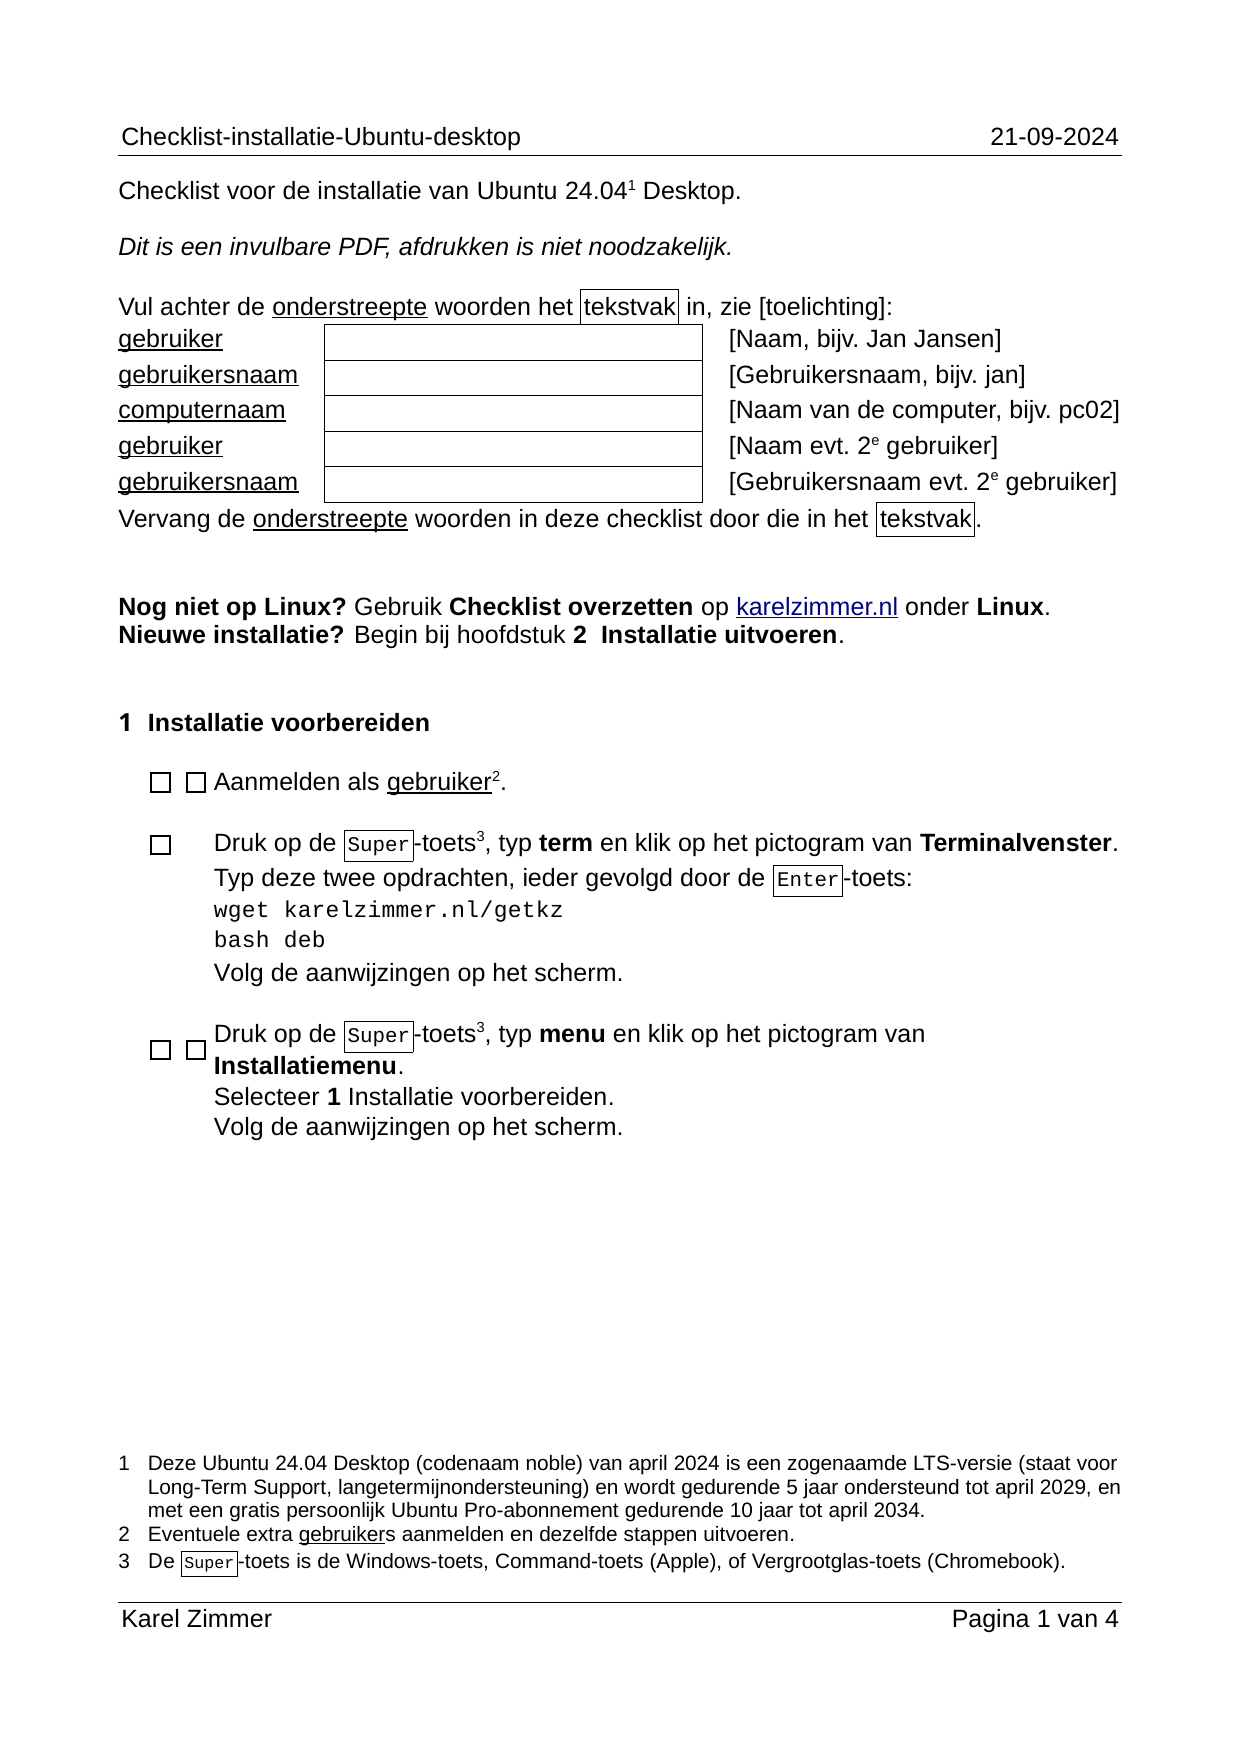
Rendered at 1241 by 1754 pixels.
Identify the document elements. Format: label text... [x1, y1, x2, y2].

table_cell [177, 828, 213, 862]
table_cell [118, 863, 142, 897]
table_cell [118, 1112, 142, 1142]
text [Naam, bijv. Jan Jansen] [703, 324, 1122, 360]
table_cell bash deb [213, 928, 1122, 958]
table_cell [118, 828, 142, 862]
text GEBRUIKERSNaaM [118, 466, 324, 502]
text GEBRUIKER [118, 431, 324, 466]
table_cell [142, 798, 177, 828]
text GEBRUIKER [118, 324, 324, 360]
table_cell Druk op de Super-toets, typ term en klik op het pictogram van Terminalvenster. [213, 828, 1122, 862]
table_cell [177, 958, 213, 988]
text [Gebruikersnaam, bijv. jan] [703, 360, 1122, 395]
table_cell [118, 958, 142, 988]
table_cell Typ deze twee opdrachten, ieder gevolgd door de Enter-toets: [213, 863, 1122, 897]
table_cell [177, 863, 213, 897]
table_cell [177, 928, 213, 958]
text [Naam van de computer, bijv. pc02] [703, 395, 1122, 431]
table_cell [177, 988, 213, 1018]
text [Naam evt. 2e gebruiker] [703, 431, 1122, 466]
text Nog niet op Linux? Gebruik Checklist overzetten op karelzimmer.nl onder Linux. [118, 593, 1122, 621]
table_cell [177, 1112, 213, 1142]
table_cell [118, 988, 142, 1018]
table_cell [177, 1019, 213, 1081]
table_cell [213, 988, 1122, 1018]
table_cell [177, 1081, 213, 1112]
text COMPUTERNAAM [118, 395, 324, 431]
text in, zie [toelichting]: [679, 289, 1122, 324]
table_cell [142, 988, 177, 1018]
text Vervang de ONDERSTREEPTE woorden in deze checklist door die in het [118, 502, 876, 537]
table_cell [142, 928, 177, 958]
text . [975, 502, 1122, 537]
text tekstvak [581, 290, 678, 324]
table_header [177, 767, 213, 797]
table_cell [142, 958, 177, 988]
text Checklist voor de installatie van Ubuntu 24.04 Desktop. [118, 177, 1122, 205]
table_header Aanmelden als gebruiker. [213, 767, 1122, 797]
table_cell [142, 1019, 177, 1081]
text gebruikersnaam [118, 360, 324, 395]
table_cell Selecteer 1 Installatie voorbereiden. [213, 1081, 1122, 1112]
text Vul achter de ONDERSTREEPTE woorden het [118, 289, 580, 324]
table_cell [118, 1081, 142, 1112]
table_cell wget karelzimmer.nl/getkz [213, 897, 1122, 928]
table_cell [142, 1081, 177, 1112]
table_cell [142, 863, 177, 897]
text Nieuwe installatie? Begin bij hoofdstuk 2 Installatie uitvoeren. [118, 621, 1122, 649]
text Deze Ubuntu 24.04 Desktop (codenaam noble) van april 2024 is een zogenaamde LTS-versie (staat voor Long-Term Support, langetermijnondersteuning) en wordt gedurende 5 jaar ondersteund tot april 2029, en met een gratis persoonlijk Ubuntu Pro-abonnement gedurende 10 jaar tot april 2034. [118, 1452, 1122, 1522]
table_cell [118, 1019, 142, 1081]
table_cell [142, 1112, 177, 1142]
list Installatie voorbereiden [118, 705, 1122, 739]
table_header [118, 767, 142, 797]
text [Gebruikersnaam evt. 2e gebruiker] [703, 466, 1122, 502]
table_cell [142, 897, 177, 928]
table_cell [213, 798, 1122, 828]
table_cell Druk op de Super-toets3, typ menu en klik op het pictogram van Installatiemenu. [213, 1019, 1122, 1081]
table_cell [118, 897, 142, 928]
table_cell [118, 798, 142, 828]
table_cell [177, 897, 213, 928]
table_cell [118, 928, 142, 958]
table_cell [177, 798, 213, 828]
table_header [142, 767, 177, 797]
table_cell [142, 828, 177, 862]
text Dit is een invulbare PDF, afdrukken is niet noodzakelijk. [118, 233, 1122, 261]
table_cell Volg de aanwijzingen op het scherm. [213, 958, 1122, 988]
table_cell Volg de aanwijzingen op het scherm. [213, 1112, 1122, 1142]
text tekstvak [877, 503, 974, 536]
